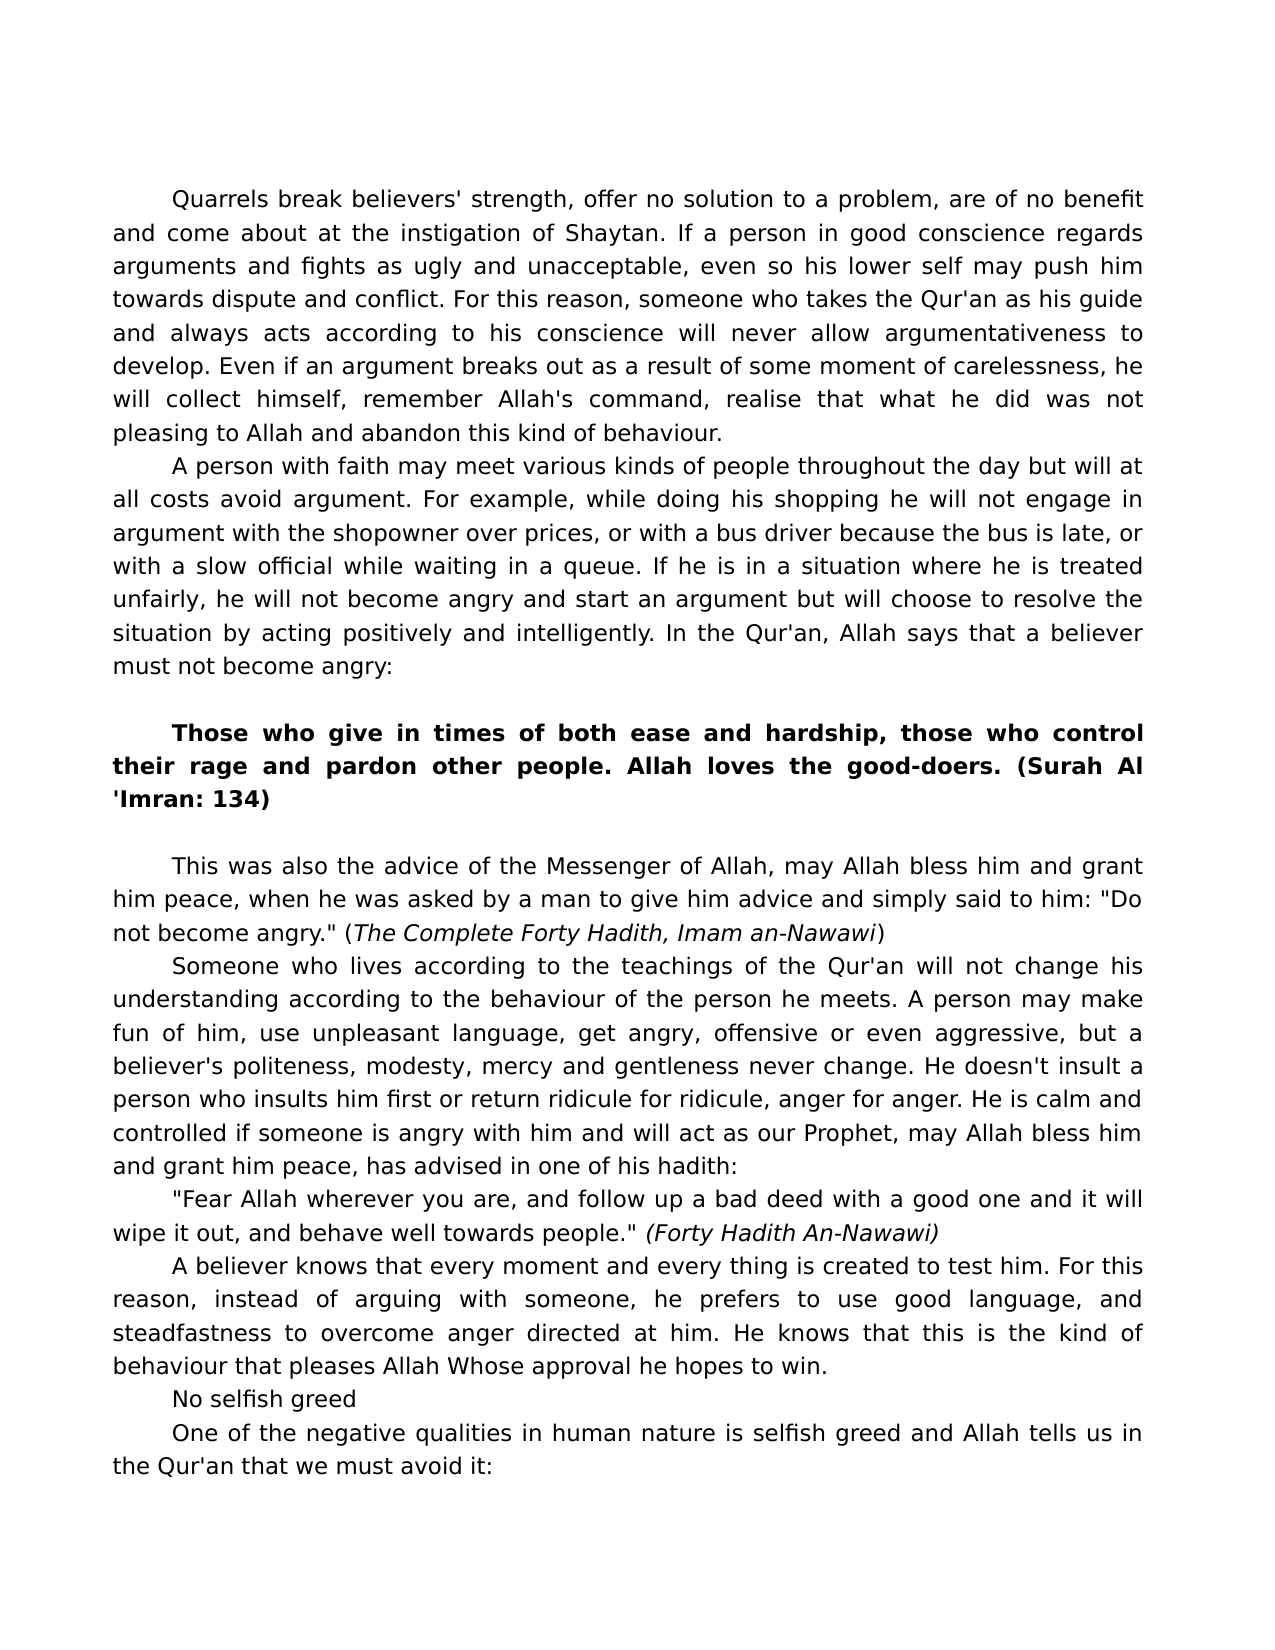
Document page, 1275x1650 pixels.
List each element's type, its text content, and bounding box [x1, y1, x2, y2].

text One of the negative qualities in human nature is selfish greed and Allah tells us in the Qur'an that we must avoid it: [112, 1414, 1145, 1481]
text No selfish greed [112, 1381, 1145, 1414]
text Someone who lives according to the teachings of the Qur'an will not change his understanding according to the behaviour of the person he meets. A person may make fun of him, use unpleasant language, get angry, offensive or even aggressive, but a believer's politeness, modesty, mercy and gentleness never change. He doesn't insult a person who insults him first or return ridicule for ridicule, anger for anger. He is calm and controlled if someone is angry with him and will act as our Prophet, may Allah bless him and grant him peace, has advised in one of his hadith: [112, 948, 1145, 1181]
text This was also the advice of the Messenger of Allah, may Allah bless him and grant him peace, when he was asked by a man to give him advice and simply said to him: "Do not become angry." (The Complete Forty Hadith, Imam an-Nawawi) [112, 848, 1145, 948]
text A person with faith may meet various kinds of people throughout the day but will at all costs avoid argument. For example, while doing his shopping he will not engage in argument with the shopowner over prices, or with a bus driver because the bus is late, or with a slow official while waiting in a queue. If he is in a situation where he is treated unfairly, he will not become angry and start an argument but will choose to resolve the situation by acting positively and intelligently. In the Qur'an, Allah says that a believer must not become angry: [112, 448, 1145, 681]
text Those who give in times of both ease and hardship, those who control their rage and pardon other people. Allah loves the good-doers. (Surah Al 'Imran: 134) [112, 714, 1145, 814]
text "Fear Allah wherever you are, and follow up a bad deed with a good one and it will wipe it out, and behave well towards people." (Forty Hadith An-Nawawi) [112, 1181, 1145, 1248]
text Quarrels break believers' strength, offer no solution to a problem, are of no benefit and come about at the instigation of Shaytan. If a person in good conscience regards arguments and fights as ugly and unacceptable, even so his lower self may push him towards dispute and conflict. For this reason, someone who takes the Qur'an as his guide and always acts according to his conscience will never allow argumentativeness to develop. Even if an argument breaks out as a result of some moment of carelessness, he will collect himself, remember Allah's command, realise that what he did was not pleasing to Allah and abandon this kind of behaviour. [112, 181, 1145, 448]
text A believer knows that every moment and every thing is created to test him. For this reason, instead of arguing with someone, he prefers to use good language, and steadfastness to overcome anger directed at him. He knows that this is the kind of behaviour that pleases Allah Whose approval he hopes to win. [112, 1248, 1145, 1381]
